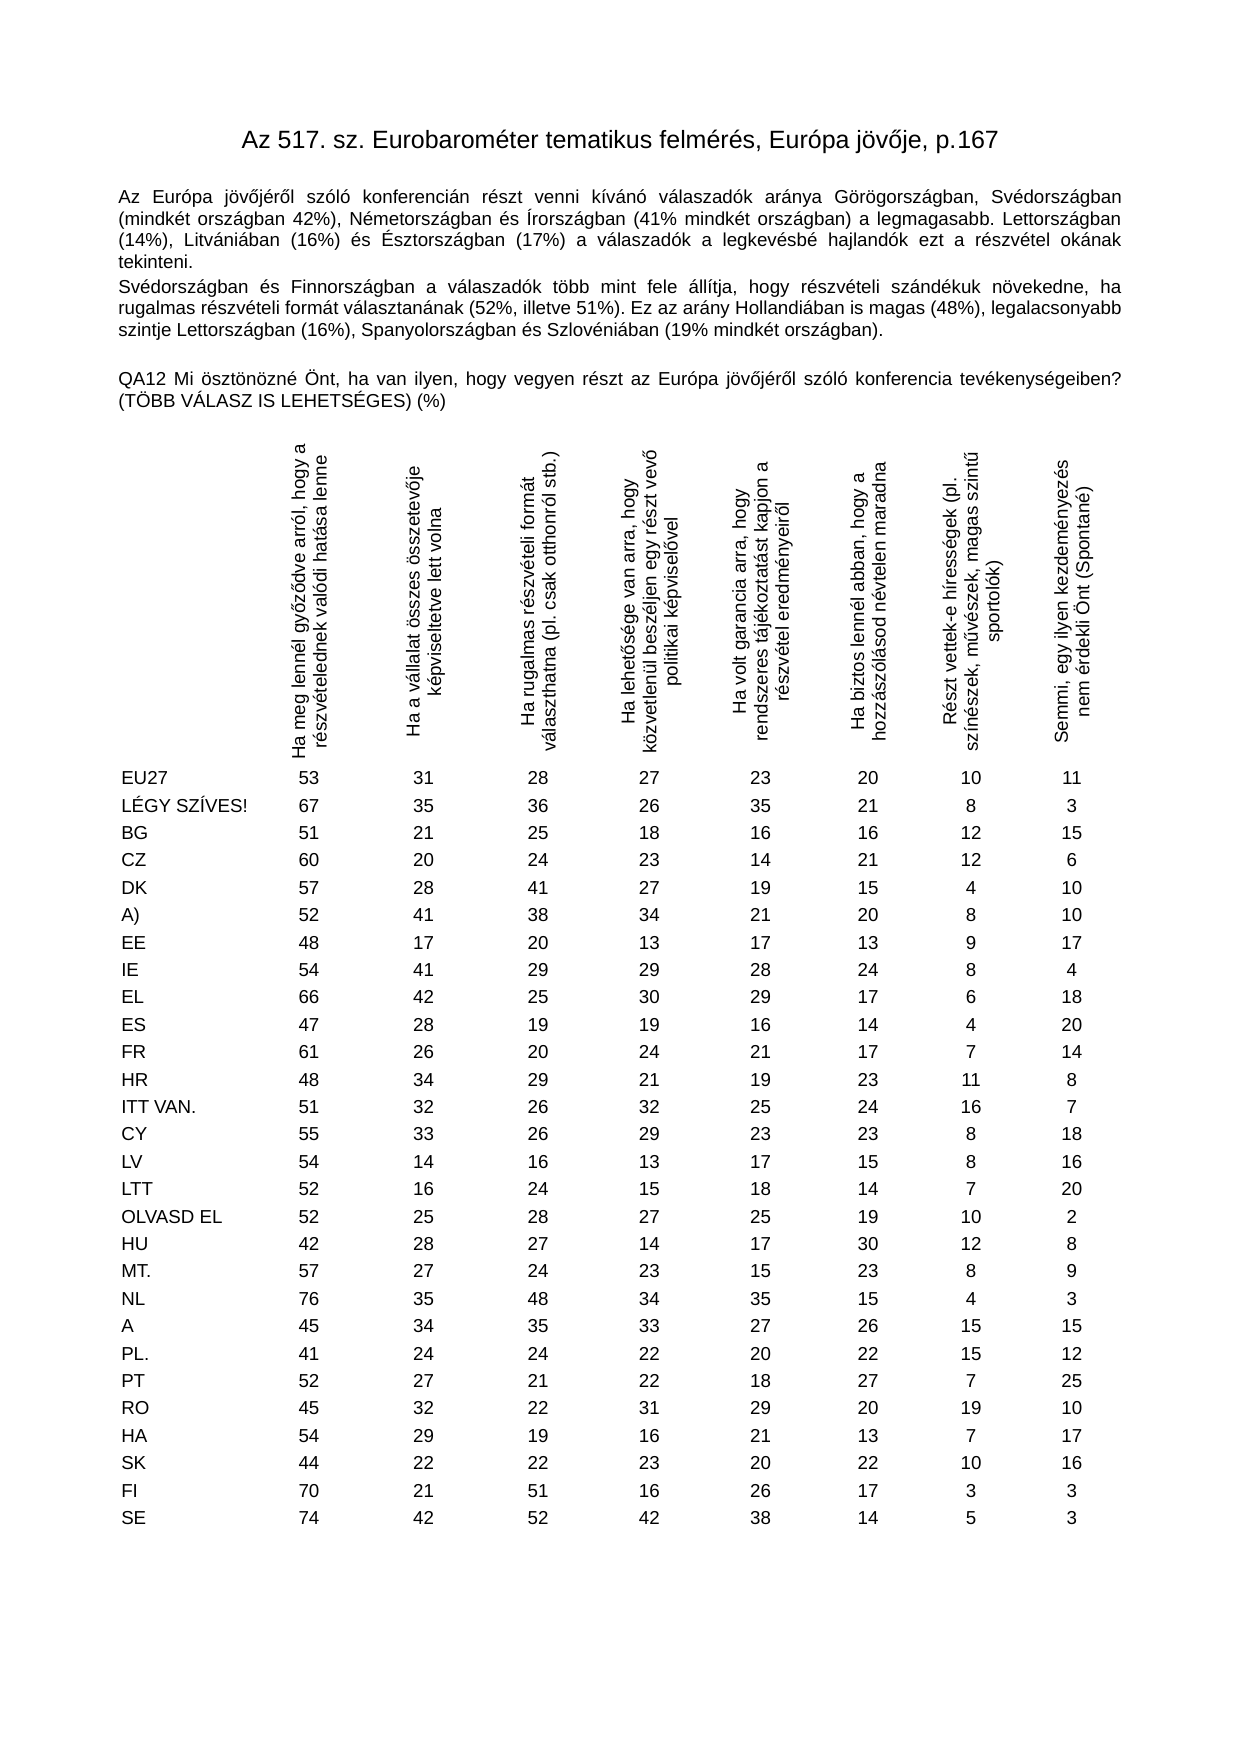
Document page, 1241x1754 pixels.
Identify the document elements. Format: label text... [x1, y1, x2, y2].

table_cell 17 [815, 1476, 920, 1504]
table_cell 6 [1021, 846, 1122, 874]
table_cell 24 [593, 1038, 706, 1066]
table_cell 15 [920, 1340, 1021, 1367]
table_cell 17 [815, 983, 920, 1011]
table_cell 3 [1021, 1285, 1122, 1312]
table_cell 23 [815, 1257, 920, 1285]
table_cell 27 [593, 874, 706, 901]
table_cell 25 [483, 819, 592, 846]
table_cell 42 [364, 983, 483, 1011]
table_cell MT. [118, 1257, 254, 1285]
table_cell 27 [364, 1257, 483, 1285]
table_cell 52 [483, 1504, 592, 1531]
table_cell 20 [815, 1394, 920, 1422]
table_cell 24 [483, 1175, 592, 1202]
table_cell 41 [254, 1340, 363, 1367]
table_cell 8 [920, 1148, 1021, 1175]
table_cell 13 [815, 1422, 920, 1449]
table_cell 23 [593, 846, 706, 874]
table_cell 51 [483, 1476, 592, 1504]
table_cell 28 [483, 764, 592, 792]
table_cell 8 [920, 1120, 1021, 1148]
table_cell 20 [815, 901, 920, 928]
table_cell 33 [593, 1312, 706, 1339]
table_cell 42 [364, 1504, 483, 1531]
table_cell 26 [593, 792, 706, 819]
table_cell 16 [815, 819, 920, 846]
table_cell 12 [920, 1230, 1021, 1257]
table_cell 6 [920, 983, 1021, 1011]
table_cell 34 [593, 1285, 706, 1312]
table_cell 38 [706, 1504, 815, 1531]
text QA12 Mi ösztönözné Önt, ha van ilyen, hogy vegyen részt az Európa jövőjéről szóló konferencia tevékenységeiben? (TÖBB VÁLASZ IS LEHETSÉGES) (%) [118, 368, 1122, 411]
table_cell 15 [815, 874, 920, 901]
table_cell 15 [593, 1175, 706, 1202]
table_cell 21 [706, 901, 815, 928]
table_cell 24 [815, 956, 920, 983]
table_cell 4 [920, 1285, 1021, 1312]
table_header Semmi, egy ilyen kezdeményezés nem érdekli Önt (Spontané) [1021, 439, 1122, 764]
table_header Ha meg lennél győződve arról, hogy a részvételednek valódi hatása lenne [254, 439, 363, 764]
table_cell 7 [920, 1422, 1021, 1449]
table_cell 2 [1021, 1203, 1122, 1230]
table_cell 28 [364, 1011, 483, 1038]
table_cell 15 [815, 1285, 920, 1312]
table_cell 36 [483, 792, 592, 819]
table_cell 35 [364, 1285, 483, 1312]
table_cell 51 [254, 1093, 363, 1120]
table_cell 61 [254, 1038, 363, 1066]
table_cell 21 [593, 1066, 706, 1093]
table_cell 27 [815, 1367, 920, 1394]
table_cell 21 [364, 1476, 483, 1504]
table_cell 3 [1021, 792, 1122, 819]
table_cell 7 [920, 1175, 1021, 1202]
table_cell 16 [364, 1175, 483, 1202]
table_cell 19 [706, 1066, 815, 1093]
table_cell 8 [920, 792, 1021, 819]
table_cell 17 [706, 929, 815, 956]
table_cell 54 [254, 956, 363, 983]
table_cell 21 [815, 792, 920, 819]
table_cell 8 [920, 901, 1021, 928]
table_cell 30 [593, 983, 706, 1011]
table_cell 19 [593, 1011, 706, 1038]
table_cell 52 [254, 901, 363, 928]
table_cell EE [118, 929, 254, 956]
table_cell 26 [706, 1476, 815, 1504]
table_cell IE [118, 956, 254, 983]
table_cell A [118, 1312, 254, 1339]
table_cell 55 [254, 1120, 363, 1148]
table_cell 14 [1021, 1038, 1122, 1066]
table_cell 20 [706, 1340, 815, 1367]
table_cell EU27 [118, 764, 254, 792]
table_cell 29 [483, 956, 592, 983]
table_cell 10 [1021, 1394, 1122, 1422]
table_cell EL [118, 983, 254, 1011]
table_cell 4 [1021, 956, 1122, 983]
table_cell 28 [364, 1230, 483, 1257]
table_cell 16 [483, 1148, 592, 1175]
table_cell OLVASD EL [118, 1203, 254, 1230]
table_cell RO [118, 1394, 254, 1422]
table_cell 52 [254, 1203, 363, 1230]
table_cell 10 [920, 764, 1021, 792]
table_cell 15 [920, 1312, 1021, 1339]
table_cell 21 [364, 819, 483, 846]
table_cell 25 [364, 1203, 483, 1230]
table_cell 74 [254, 1504, 363, 1531]
table_cell 35 [706, 1285, 815, 1312]
table_cell NL [118, 1285, 254, 1312]
table_cell 25 [483, 983, 592, 1011]
table_cell 27 [593, 1203, 706, 1230]
table_cell 14 [815, 1504, 920, 1531]
table_cell 5 [920, 1504, 1021, 1531]
table_cell 28 [483, 1203, 592, 1230]
table_cell 32 [364, 1394, 483, 1422]
table_cell 28 [706, 956, 815, 983]
table_cell 66 [254, 983, 363, 1011]
table_cell 14 [706, 846, 815, 874]
table_cell 53 [254, 764, 363, 792]
table_cell LÉGY SZÍVES! [118, 792, 254, 819]
table_cell 25 [1021, 1367, 1122, 1394]
table_cell 16 [593, 1422, 706, 1449]
table_cell 12 [1021, 1340, 1122, 1367]
table_cell 52 [254, 1367, 363, 1394]
table_cell 16 [593, 1476, 706, 1504]
table_cell 12 [920, 819, 1021, 846]
table_cell 19 [483, 1011, 592, 1038]
table_cell 22 [593, 1367, 706, 1394]
table_cell 29 [706, 1394, 815, 1422]
table_cell 19 [706, 874, 815, 901]
table_cell 14 [593, 1230, 706, 1257]
table_cell 26 [815, 1312, 920, 1339]
table_cell 23 [706, 1120, 815, 1148]
table_cell 18 [1021, 1120, 1122, 1148]
table_cell 17 [1021, 1422, 1122, 1449]
table_cell 26 [364, 1038, 483, 1066]
table_cell 34 [593, 901, 706, 928]
table_cell 24 [364, 1340, 483, 1367]
table_cell 13 [593, 929, 706, 956]
table_cell FR [118, 1038, 254, 1066]
table_cell 17 [706, 1148, 815, 1175]
table_cell 35 [364, 792, 483, 819]
table_cell 24 [483, 846, 592, 874]
table_cell 52 [254, 1175, 363, 1202]
table_cell 3 [920, 1476, 1021, 1504]
table_cell SE [118, 1504, 254, 1531]
table_cell 57 [254, 1257, 363, 1285]
table_cell 8 [920, 956, 1021, 983]
table_cell 48 [254, 929, 363, 956]
table_cell 22 [815, 1449, 920, 1476]
table_cell 21 [815, 846, 920, 874]
table_header Ha biztos lennél abban, hogy a hozzászólásod névtelen maradna [815, 439, 920, 764]
table_cell 8 [1021, 1066, 1122, 1093]
table_cell 10 [920, 1203, 1021, 1230]
table_header Ha lehetősége van arra, hogy közvetlenül beszéljen egy részt vevő politikai képviselővel [593, 439, 706, 764]
table_cell 4 [920, 1011, 1021, 1038]
table_header Ha rugalmas részvételi formát választhatna (pl. csak otthonról stb.) [483, 439, 592, 764]
table_cell PL. [118, 1340, 254, 1367]
table_cell 32 [593, 1093, 706, 1120]
table_cell 14 [815, 1175, 920, 1202]
table_cell HA [118, 1422, 254, 1449]
table_header Ha volt garancia arra, hogy rendszeres tájékoztatást kapjon a részvétel eredményeiről [706, 439, 815, 764]
table_cell 15 [1021, 819, 1122, 846]
table_cell 21 [483, 1367, 592, 1394]
table_cell 29 [364, 1422, 483, 1449]
table_cell 38 [483, 901, 592, 928]
table_header [118, 439, 254, 764]
table_cell 7 [920, 1367, 1021, 1394]
table_cell 41 [364, 956, 483, 983]
table_header Ha a vállalat összes összetevője képviseltetve lett volna [364, 439, 483, 764]
table_cell 19 [920, 1394, 1021, 1422]
table_cell 21 [706, 1422, 815, 1449]
table_cell 20 [706, 1449, 815, 1476]
table_cell 10 [1021, 874, 1122, 901]
table_cell 31 [593, 1394, 706, 1422]
table_cell 17 [815, 1038, 920, 1066]
table_cell 48 [254, 1066, 363, 1093]
table_cell 3 [1021, 1476, 1122, 1504]
table_cell 7 [1021, 1093, 1122, 1120]
table_cell 20 [483, 929, 592, 956]
table_cell 15 [815, 1148, 920, 1175]
table_cell 54 [254, 1148, 363, 1175]
table_cell LV [118, 1148, 254, 1175]
table_cell 42 [593, 1504, 706, 1531]
table_cell 12 [920, 846, 1021, 874]
table_cell 44 [254, 1449, 363, 1476]
table_cell 11 [1021, 764, 1122, 792]
table_cell 48 [483, 1285, 592, 1312]
table_cell LTT [118, 1175, 254, 1202]
table_cell 8 [1021, 1230, 1122, 1257]
table_cell 15 [1021, 1312, 1122, 1339]
table_cell 29 [706, 983, 815, 1011]
table_cell 34 [364, 1312, 483, 1339]
table_cell 15 [706, 1257, 815, 1285]
table_cell 45 [254, 1394, 363, 1422]
table_cell 42 [254, 1230, 363, 1257]
table_cell 18 [706, 1175, 815, 1202]
table_cell 8 [920, 1257, 1021, 1285]
table_cell 28 [364, 874, 483, 901]
table_cell 18 [1021, 983, 1122, 1011]
table_cell 27 [593, 764, 706, 792]
table_cell 70 [254, 1476, 363, 1504]
table_cell 18 [706, 1367, 815, 1394]
table_cell 29 [483, 1066, 592, 1093]
table_cell 47 [254, 1011, 363, 1038]
table_cell 22 [593, 1340, 706, 1367]
table_cell ES [118, 1011, 254, 1038]
table_cell 9 [920, 929, 1021, 956]
table_cell 3 [1021, 1504, 1122, 1531]
table_cell HU [118, 1230, 254, 1257]
text Az Európa jövőjéről szóló konferencián részt venni kívánó válaszadók aránya Görögországban, Svédországban (mindkét országban 42%), Németországban és Írországban (41% mindkét országban) a legmagasabb. Lettországban (14%), Litvániában (16%) és Észtországban (17%) a válaszadók a legkevésbé hajlandók ezt a részvétel okának tekinteni. [118, 186, 1122, 272]
table_cell 33 [364, 1120, 483, 1148]
table_cell 76 [254, 1285, 363, 1312]
table_cell 4 [920, 874, 1021, 901]
table_cell 17 [364, 929, 483, 956]
table_header Részt vettek-e hírességek (pl. színészek, művészek, magas szintű sportolók) [920, 439, 1021, 764]
table_cell 22 [483, 1394, 592, 1422]
table_cell 24 [483, 1340, 592, 1367]
table_cell 32 [364, 1093, 483, 1120]
table_cell CY [118, 1120, 254, 1148]
table_cell 35 [483, 1312, 592, 1339]
table_cell 7 [920, 1038, 1021, 1066]
table_cell 13 [815, 929, 920, 956]
table_cell 16 [1021, 1449, 1122, 1476]
table_cell 24 [815, 1093, 920, 1120]
table_cell 23 [593, 1449, 706, 1476]
table_cell 14 [364, 1148, 483, 1175]
table_cell HR [118, 1066, 254, 1093]
table_cell 57 [254, 874, 363, 901]
table_cell 21 [706, 1038, 815, 1066]
table_cell BG [118, 819, 254, 846]
table_cell 24 [483, 1257, 592, 1285]
table_cell 16 [706, 1011, 815, 1038]
table_cell 27 [364, 1367, 483, 1394]
table_cell 23 [815, 1120, 920, 1148]
table_cell 22 [815, 1340, 920, 1367]
table_cell 11 [920, 1066, 1021, 1093]
table_cell 45 [254, 1312, 363, 1339]
table_cell DK [118, 874, 254, 901]
text Svédországban és Finnországban a válaszadók több mint fele állítja, hogy részvételi szándékuk növekedne, ha rugalmas részvételi formát választanának (52%, illetve 51%). Ez az arány Hollandiában is magas (48%), legalacsonyabb szintje Lettországban (16%), Spanyolországban és Szlovéniában (19% mindkét országban). [118, 276, 1122, 340]
table_cell 60 [254, 846, 363, 874]
table_cell 20 [1021, 1011, 1122, 1038]
table_cell 26 [483, 1120, 592, 1148]
table_cell 16 [706, 819, 815, 846]
table_cell 23 [815, 1066, 920, 1093]
table_cell 23 [706, 764, 815, 792]
table_cell 14 [815, 1011, 920, 1038]
table_cell 17 [1021, 929, 1122, 956]
table_cell SK [118, 1449, 254, 1476]
table_cell 20 [815, 764, 920, 792]
table_cell 67 [254, 792, 363, 819]
table_cell 26 [483, 1093, 592, 1120]
table_cell 9 [1021, 1257, 1122, 1285]
table_cell 41 [483, 874, 592, 901]
table_cell 19 [815, 1203, 920, 1230]
table_cell 10 [920, 1449, 1021, 1476]
table_cell 17 [706, 1230, 815, 1257]
table_cell 31 [364, 764, 483, 792]
table_cell 25 [706, 1203, 815, 1230]
table_cell 34 [364, 1066, 483, 1093]
table_cell 30 [815, 1230, 920, 1257]
table_cell 23 [593, 1257, 706, 1285]
table_cell 10 [1021, 901, 1122, 928]
table_cell 13 [593, 1148, 706, 1175]
table_cell 22 [364, 1449, 483, 1476]
table_cell ITT VAN. [118, 1093, 254, 1120]
table_cell 29 [593, 956, 706, 983]
table_cell 27 [483, 1230, 592, 1257]
table_cell CZ [118, 846, 254, 874]
table_cell 22 [483, 1449, 592, 1476]
table_cell PT [118, 1367, 254, 1394]
table_cell 51 [254, 819, 363, 846]
table_cell 16 [920, 1093, 1021, 1120]
table_cell A) [118, 901, 254, 928]
table_cell 19 [483, 1422, 592, 1449]
table_cell 35 [706, 792, 815, 819]
table_cell 20 [483, 1038, 592, 1066]
table_cell 20 [1021, 1175, 1122, 1202]
table_cell 27 [706, 1312, 815, 1339]
table_cell 18 [593, 819, 706, 846]
table_cell 29 [593, 1120, 706, 1148]
table_cell 54 [254, 1422, 363, 1449]
table_cell 20 [364, 846, 483, 874]
table_cell FI [118, 1476, 254, 1504]
table_cell 16 [1021, 1148, 1122, 1175]
table_cell 25 [706, 1093, 815, 1120]
table_cell 41 [364, 901, 483, 928]
